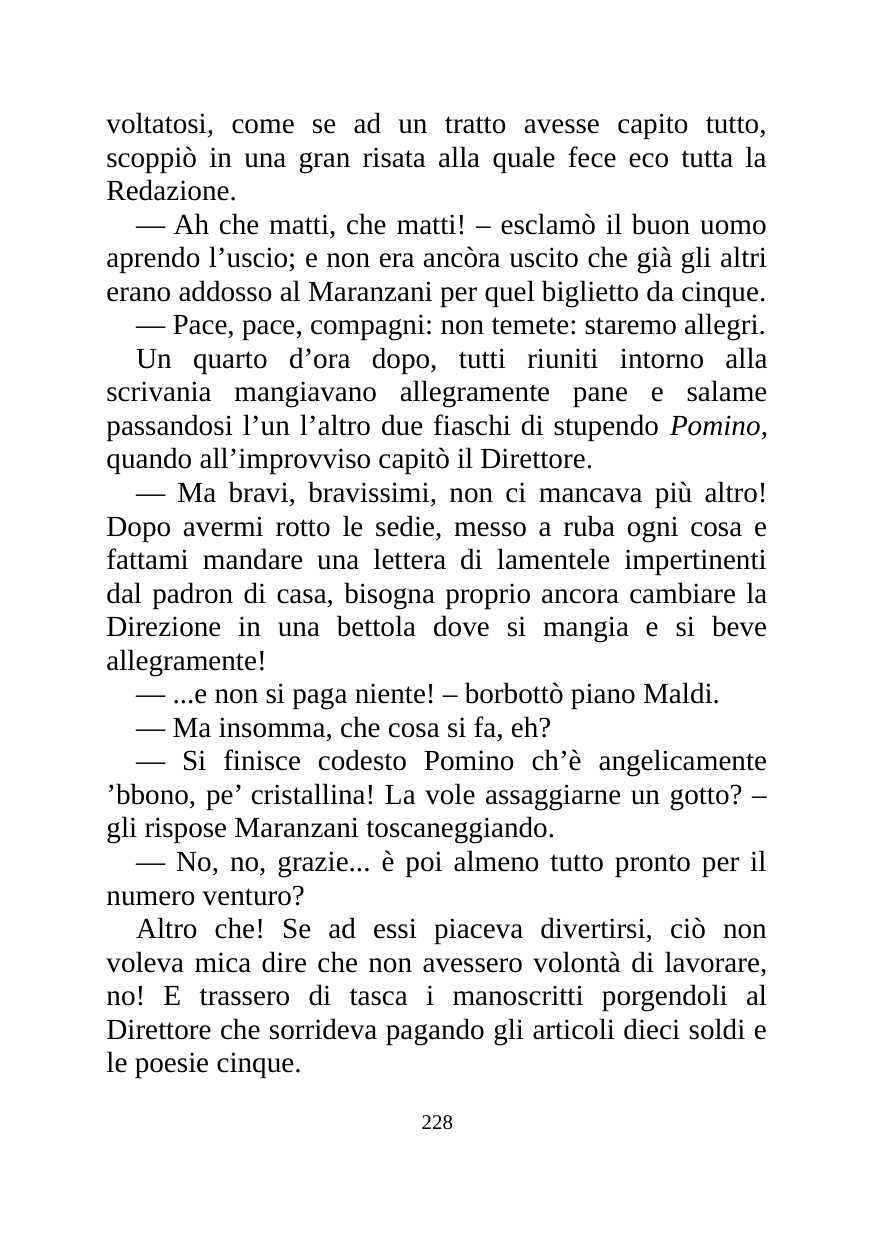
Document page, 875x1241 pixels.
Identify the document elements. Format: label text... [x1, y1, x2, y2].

text — Ma insomma, che cosa si fa, eh? [106, 710, 768, 743]
text Un quarto d’ora dopo, tutti riuniti intorno alla scrivania mangiavano allegramente pane e salame passandosi l’un l’altro due fiaschi di stupendo Pomino, quando all’improvviso capitò il Direttore. [106, 341, 768, 475]
text — Si finisce codesto Pomino ch’è angelicamente ’bbono, pe’ cristallina! La vole assaggiarne un gotto? – gli rispose Maranzani toscaneggiando. [106, 743, 768, 844]
text — Ah che matti, che matti! – esclamò il buon uomo aprendo l’uscio; e non era ancòra uscito che già gli altri erano addosso al Maranzani per quel biglietto da cinque. [106, 207, 768, 307]
text — ...e non si paga niente! – borbottò piano Maldi. [106, 676, 768, 710]
text Altro che! Se ad essi piaceva divertirsi, ciò non voleva mica dire che non avessero volontà di lavorare, no! E trassero di tasca i manoscritti porgendoli al Direttore che sorrideva pagando gli articoli dieci soldi e le poesie cinque. [106, 911, 768, 1079]
text voltatosi, come se ad un tratto avesse capito tutto, scoppiò in una gran risata alla quale fece eco tutta la Redazione. [106, 106, 768, 207]
text — No, no, grazie... è poi almeno tutto pronto per il numero venturo? [106, 844, 768, 911]
text — Ma bravi, bravissimi, non ci mancava più altro! Dopo avermi rotto le sedie, messo a ruba ogni cosa e fattami mandare una lettera di lamentele impertinenti dal padron di casa, bisogna proprio ancora cambiare la Direzione in una bettola dove si mangia e si beve allegramente! [106, 475, 768, 676]
text — Pace, pace, compagni: non temete: staremo allegri. [106, 307, 768, 341]
